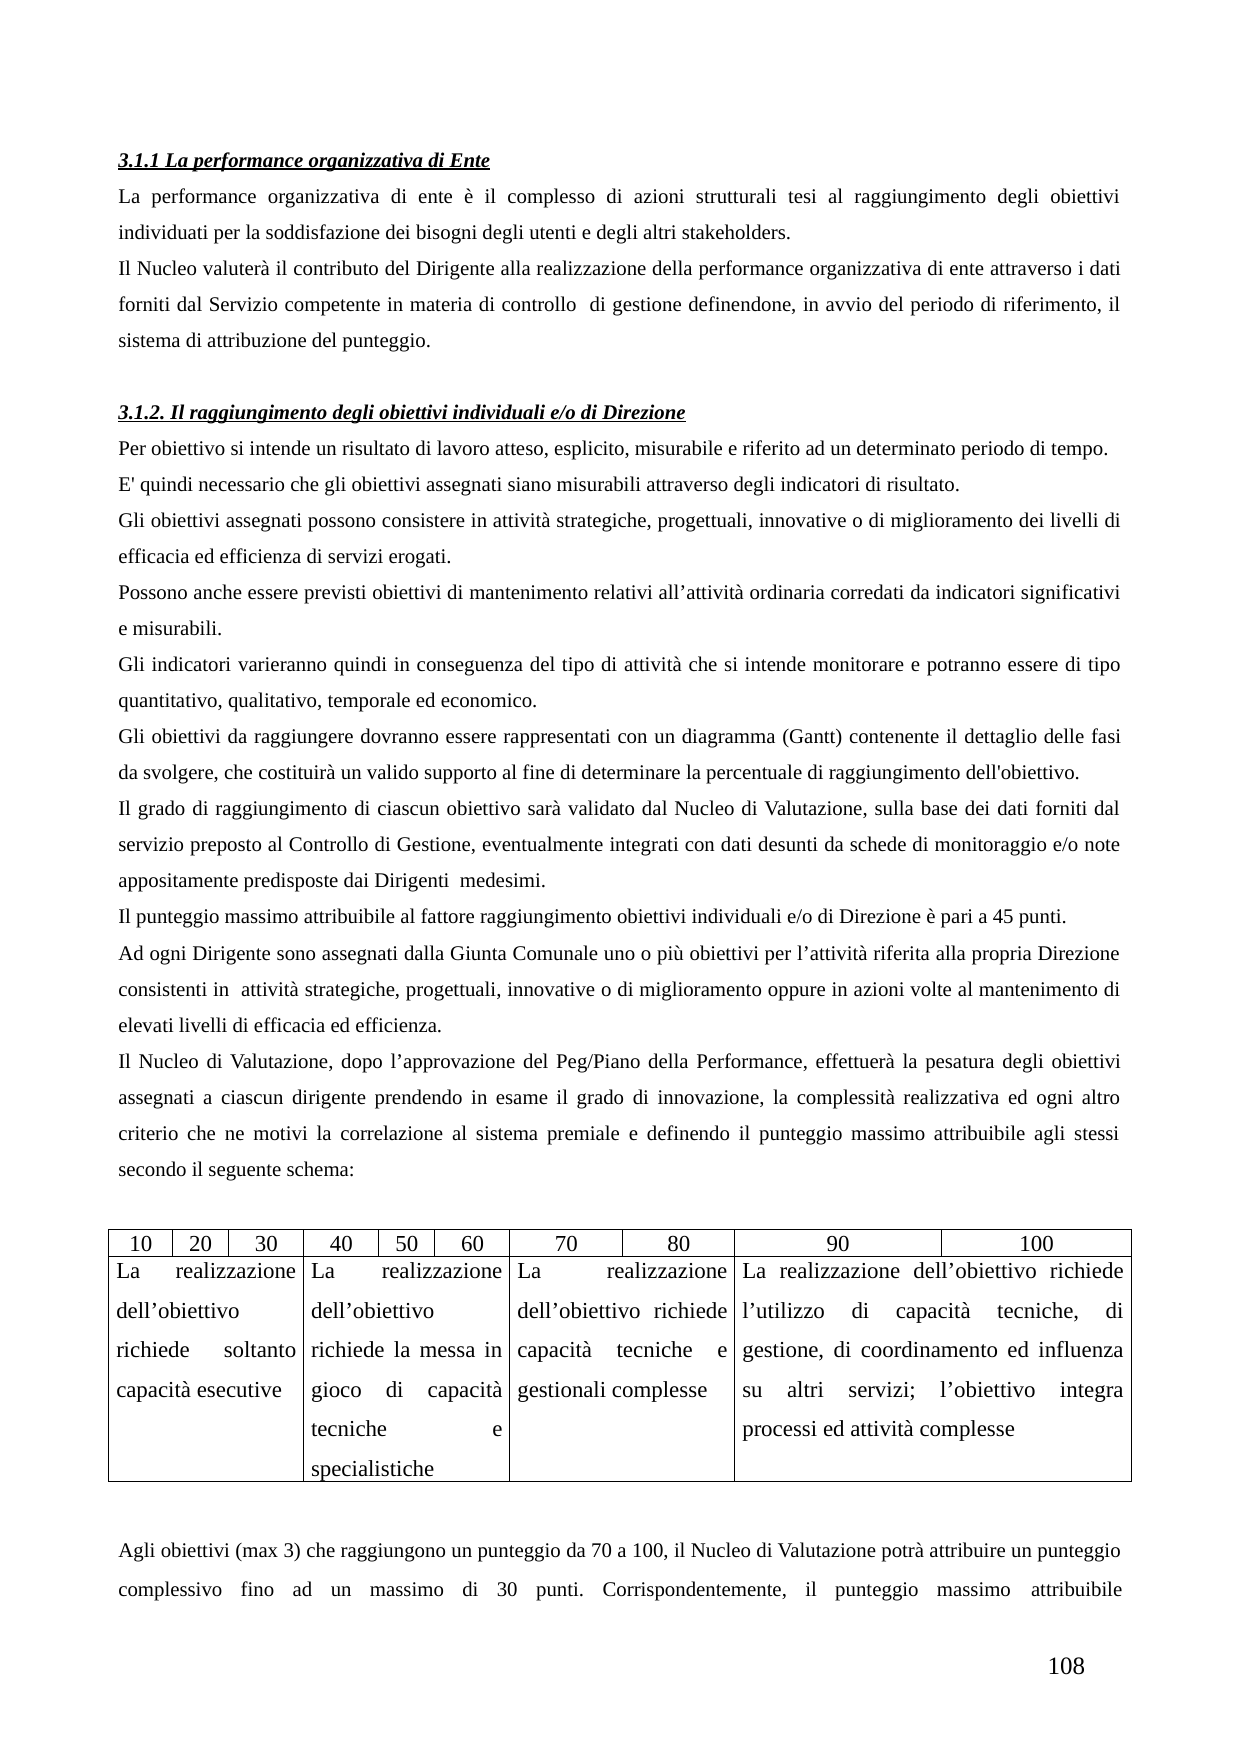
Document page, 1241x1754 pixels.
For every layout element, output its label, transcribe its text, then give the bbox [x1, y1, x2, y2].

text Agli obiettivi (max 3) che raggiungono un punteggio da 70 a 100, il Nucleo di Valutazione potrà attribuire un punteggio complessivo fino ad un massimo di 30 punti. Corrispondentemente, il punteggio massimo attribuibile [118, 1538, 1122, 1601]
table_header 80 [623, 1230, 734, 1256]
text E' quindi necessario che gli obiettivi assegnati siano misurabili attraverso degli indicatori di risultato. [118, 472, 1122, 496]
table_header 50 [379, 1230, 434, 1256]
table_cell La realizzazione dell’obiettivo richiede l’utilizzo di capacità tecniche, di gestione, di coordinamento ed influenza su altri servizi; l’obiettivo integra processi ed attività complesse [735, 1257, 1131, 1481]
text Gli indicatori varieranno quindi in conseguenza del tipo di attività che si intende monitorare e potranno essere di tipo quantitativo, qualitativo, temporale ed economico. [118, 652, 1122, 712]
table_header 40 [304, 1230, 378, 1256]
text Il Nucleo di Valutazione, dopo l’approvazione del Peg/Piano della Performance, effettuerà la pesatura degli obiettivi assegnati a ciascun dirigente prendendo in esame il grado di innovazione, la complessità realizzativa ed ogni altro criterio che ne motivi la correlazione al sistema premiale e definendo il punteggio massimo attribuibile agli stessi secondo il seguente schema: [118, 1049, 1122, 1181]
table_header 90 [735, 1230, 941, 1256]
text Il grado di raggiungimento di ciascun obiettivo sarà validato dal Nucleo di Valutazione, sulla base dei dati forniti dal servizio preposto al Controllo di Gestione, eventualmente integrati con dati desunti da schede di monitoraggio e/o note appositamente predisposte dai Dirigenti medesimi. [118, 796, 1122, 892]
table_header 10 [109, 1230, 172, 1256]
text Il punteggio massimo attribuibile al fattore raggiungimento obiettivi individuali e/o di Direzione è pari a 45 punti. [118, 904, 1122, 928]
table_cell La realizzazione dell’obiettivo richiede soltanto capacità esecutive [109, 1257, 303, 1481]
text Per obiettivo si intende un risultato di lavoro atteso, esplicito, misurabile e riferito ad un determinato periodo di tempo. [118, 436, 1122, 460]
table_header 30 [229, 1230, 303, 1256]
subtitle 3.1.2. Il raggiungimento degli obiettivi individuali e/o di Direzione [118, 400, 1122, 424]
text La performance organizzativa di ente è il complesso di azioni strutturali tesi al raggiungimento degli obiettivi individuati per la soddisfazione dei bisogni degli utenti e degli altri stakeholders. [118, 184, 1122, 244]
table_header 60 [435, 1230, 509, 1256]
table_header 100 [942, 1230, 1131, 1256]
text Possono anche essere previsti obiettivi di mantenimento relativi all’attività ordinaria corredati da indicatori significativi e misurabili. [118, 580, 1122, 640]
table_header 20 [173, 1230, 228, 1256]
text Il Nucleo valuterà il contributo del Dirigente alla realizzazione della performance organizzativa di ente attraverso i dati forniti dal Servizio competente in materia di controllo di gestione definendone, in avvio del periodo di riferimento, il sistema di attribuzione del punteggio. [118, 256, 1122, 352]
table_header 70 [510, 1230, 622, 1256]
subtitle 3.1.1 La performance organizzativa di Ente [118, 148, 1122, 172]
text Ad ogni Dirigente sono assegnati dalla Giunta Comunale uno o più obiettivi per l’attività riferita alla propria Direzione consistenti in attività strategiche, progettuali, innovative o di miglioramento oppure in azioni volte al mantenimento di elevati livelli di efficacia ed efficienza. [118, 941, 1122, 1037]
table_cell La realizzazione dell’obiettivo richiede capacità tecniche e gestionali complesse [510, 1257, 734, 1481]
text Gli obiettivi da raggiungere dovranno essere rappresentati con un diagramma (Gantt) contenente il dettaglio delle fasi da svolgere, che costituirà un valido supporto al fine di determinare la percentuale di raggiungimento dell'obiettivo. [118, 724, 1122, 784]
text Gli obiettivi assegnati possono consistere in attività strategiche, progettuali, innovative o di miglioramento dei livelli di efficacia ed efficienza di servizi erogati. [118, 508, 1122, 568]
table_cell La realizzazione dell’obiettivo richiede la messa in gioco di capacità tecniche e specialistiche [304, 1257, 509, 1481]
